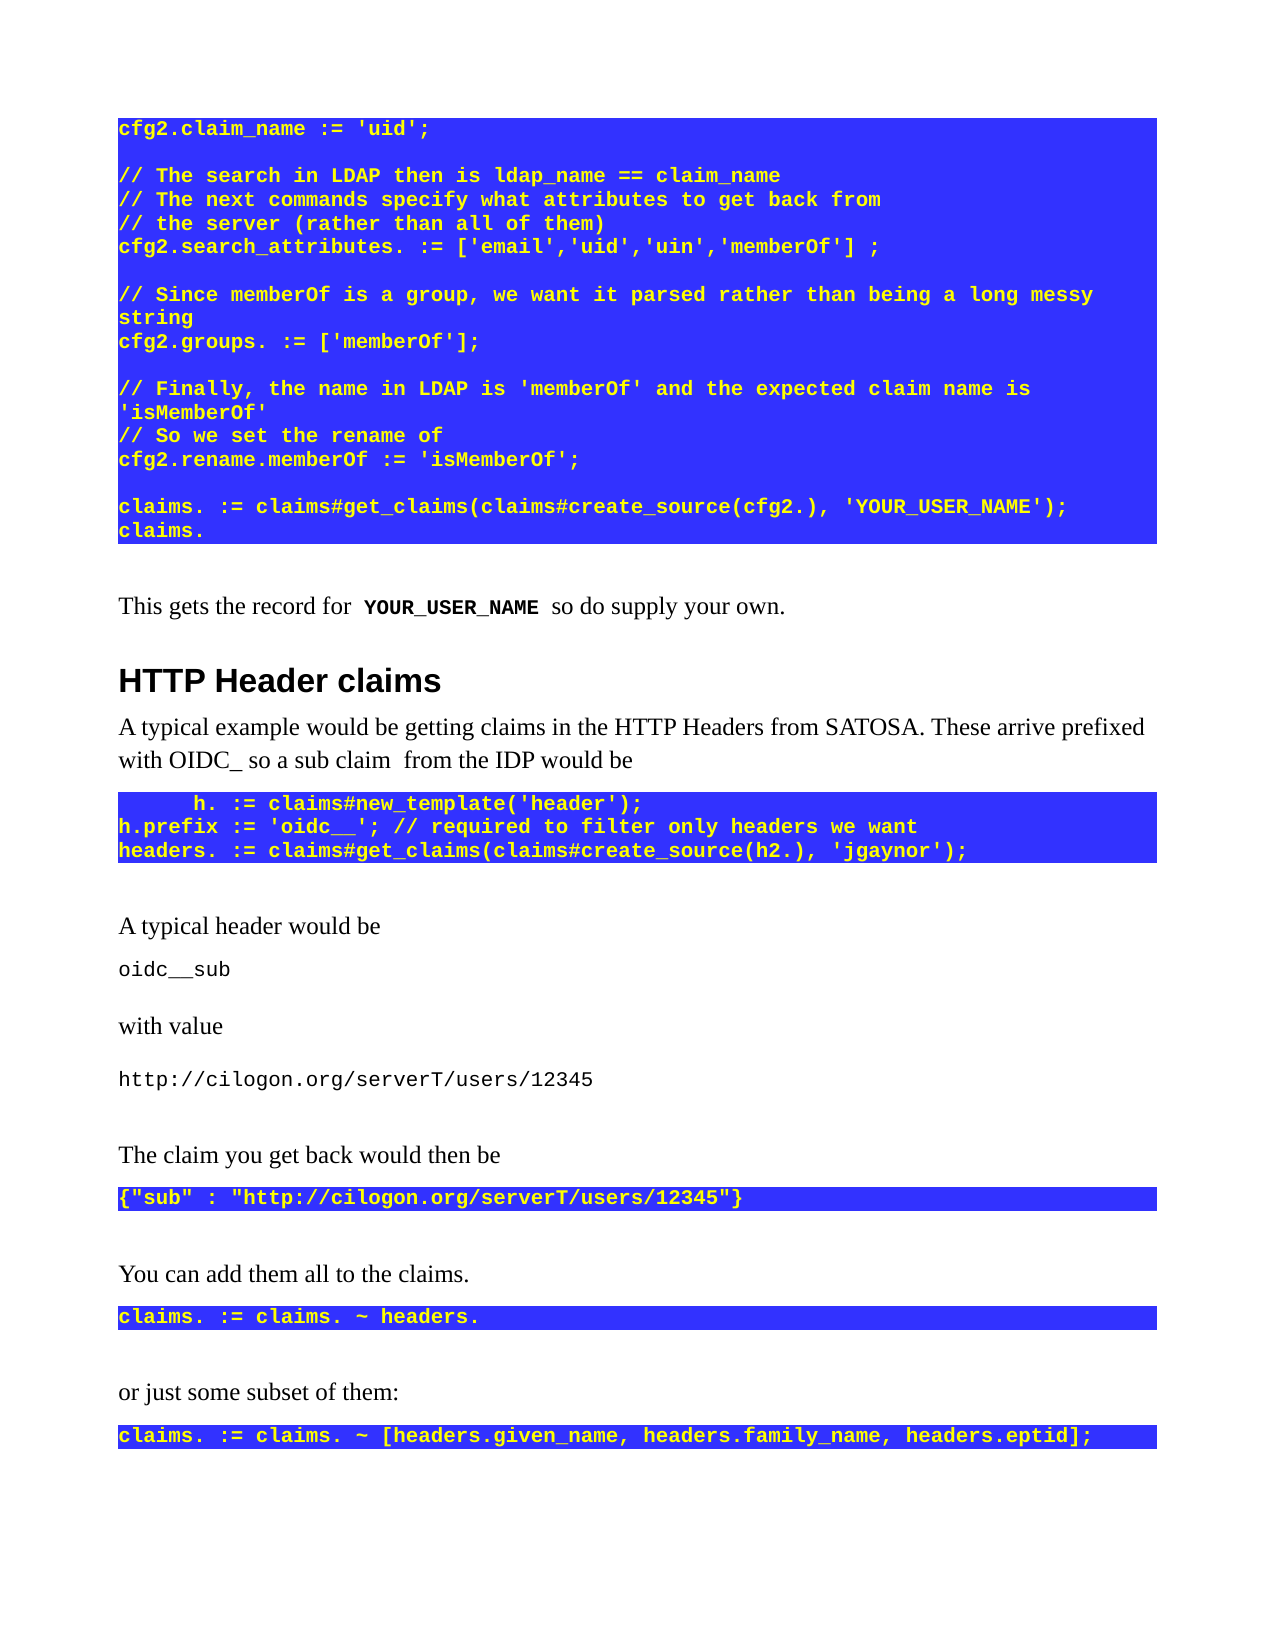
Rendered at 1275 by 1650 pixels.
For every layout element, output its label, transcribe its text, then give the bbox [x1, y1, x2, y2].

text or just some subset of them: [118, 1377, 1157, 1406]
text You can add them all to the claims. [118, 1259, 1157, 1287]
text cfg2.search_attributes. := ['email','uid','uin','memberOf'] ; [118, 236, 1157, 260]
text claims. := claims. ~ [headers.given_name, headers.family_name, headers.eptid]; [118, 1425, 1157, 1449]
text cfg2.rename.memberOf := 'isMemberOf'; [118, 449, 1157, 473]
text // Since memberOf is a group, we want it parsed rather than being a long messy string [118, 284, 1157, 331]
text h.prefix := 'oidc__'; // required to filter only headers we want [118, 816, 1157, 840]
text // The search in LDAP then is ldap_name == claim_name [118, 165, 1157, 189]
text claims. := claims. ~ headers. [118, 1306, 1157, 1330]
text This gets the record for YOUR_USER_NAME so do supply your own. [118, 591, 1157, 621]
text claims. [118, 520, 1157, 544]
text A typical example would be getting claims in the HTTP Headers from SATOSA. These arrive prefixed with OIDC_ so a sub claim from the IDP would be [118, 712, 1157, 774]
text // So we set the rename of [118, 426, 1157, 449]
text {"sub" : "http://cilogon.org/serverT/users/12345"} [118, 1187, 1157, 1211]
subtitle HTTP Header claims [118, 661, 1157, 699]
text The claim you get back would then be [118, 1140, 1157, 1168]
text cfg2.groups. := ['memberOf']; [118, 331, 1157, 354]
text h. := claims#new_template('header'); [118, 792, 1157, 816]
text oidc__sub [118, 959, 1157, 982]
text with value [118, 1011, 1157, 1040]
text headers. := claims#get_claims(claims#create_source(h2.), 'jgaynor'); [118, 840, 1157, 863]
text // the server (rather than all of them) [118, 213, 1157, 236]
text cfg2.claim_name := 'uid'; [118, 118, 1157, 142]
text http://cilogon.org/serverT/users/12345 [118, 1068, 1157, 1092]
text // Finally, the name in LDAP is 'memberOf' and the expected claim name is 'isMemberOf' [118, 378, 1157, 426]
text // The next commands specify what attributes to get back from [118, 189, 1157, 213]
text A typical header would be [118, 911, 1157, 940]
text claims. := claims#get_claims(claims#create_source(cfg2.), 'YOUR_USER_NAME'); [118, 496, 1157, 520]
